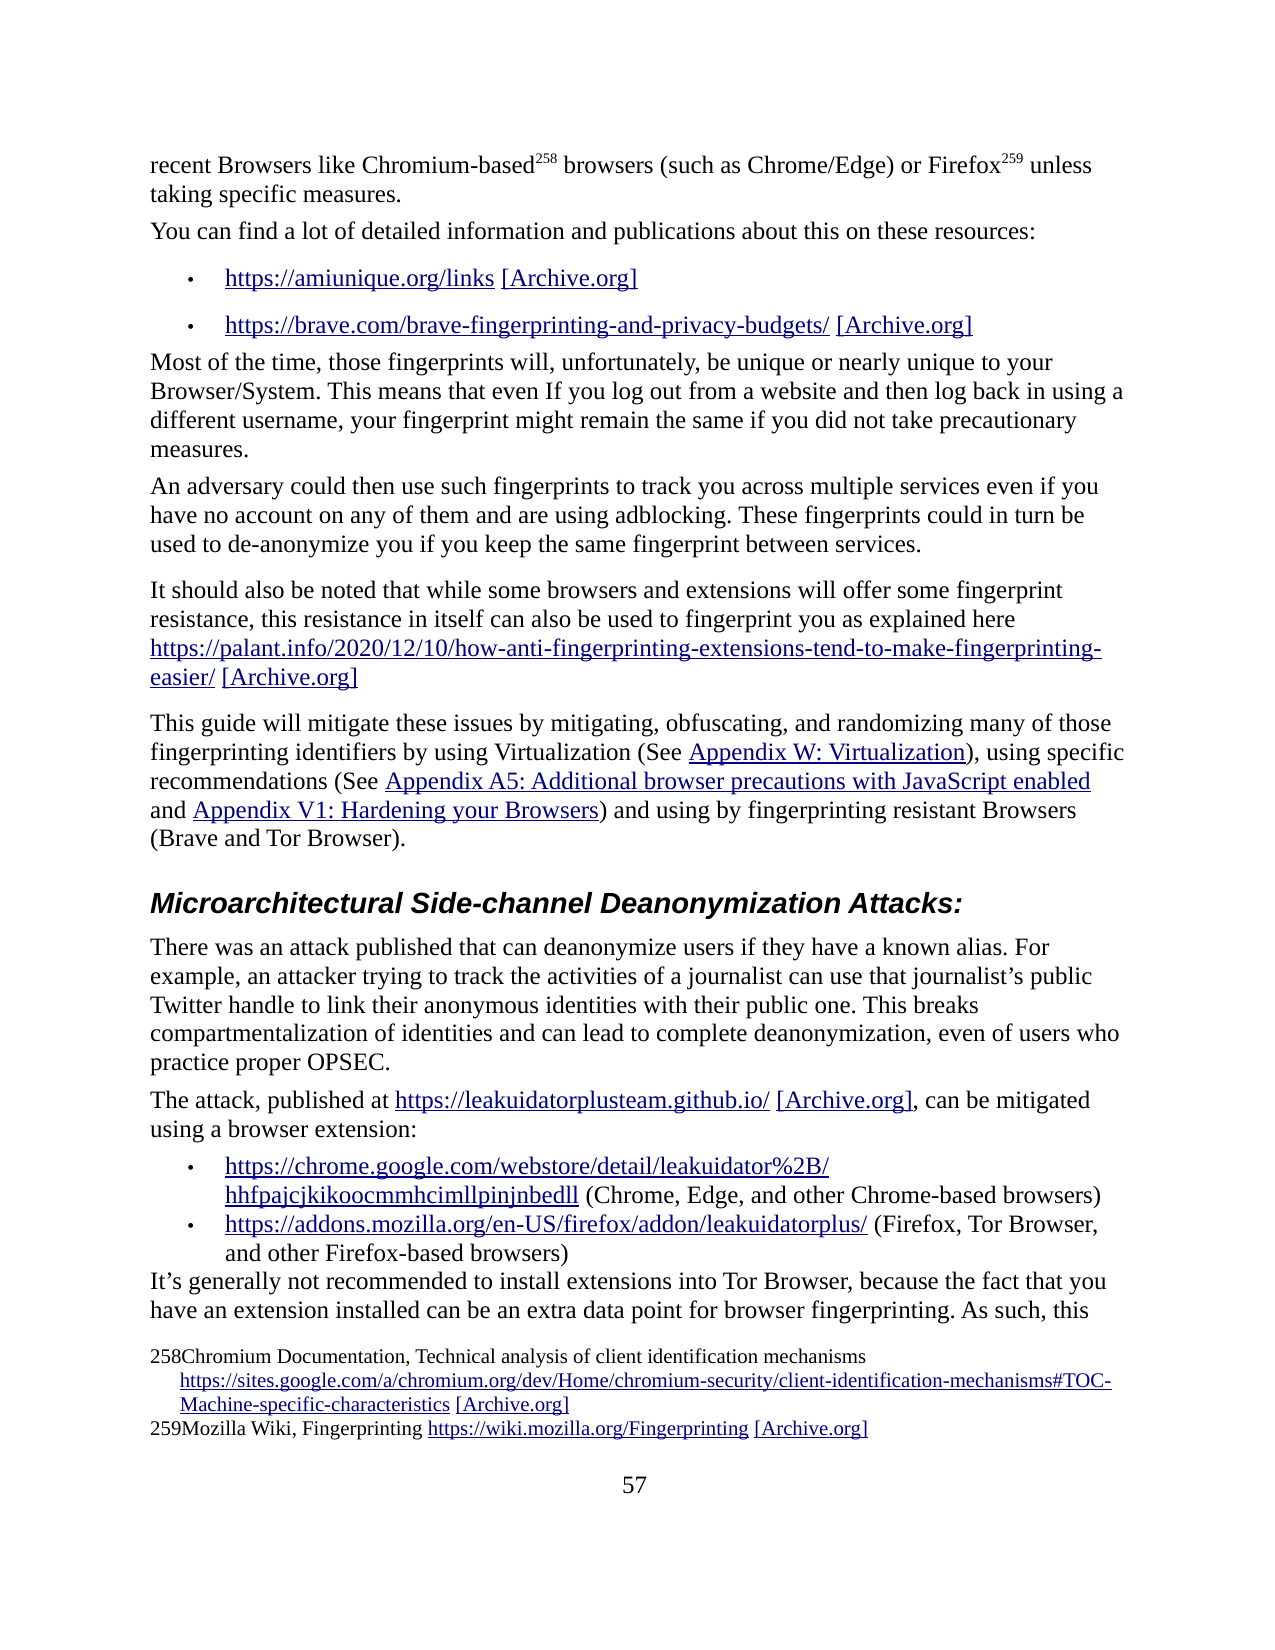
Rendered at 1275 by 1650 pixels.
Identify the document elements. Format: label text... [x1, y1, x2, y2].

text recent Browsers like Chromium-based browsers (such as Chrome/Edge) or Firefox unless taking specific measures. [150, 150, 1125, 207]
text Most of the time, those fingerprints will, unfortunately, be unique or nearly unique to your Browser/System. This means that even If you log out from a website and then log back in using a different username, your fingerprint might remain the same if you did not take precautionary measures. [150, 347, 1125, 462]
text It should also be noted that while some browsers and extensions will offer some fingerprint resistance, this resistance in itself can also be used to fingerprint you as explained here https://palant.info/2020/12/10/how-anti-fingerprinting-extensions-tend-to-make-fingerprinting-easier/ [Archive.org] [150, 576, 1125, 691]
text This guide will mitigate these issues by mitigating, obfuscating, and randomizing many of those fingerprinting identifiers by using Virtualization (See Appendix W: Virtualization), using specific recommendations (See Appendix A5: Additional browser precautions with JavaScript enabled and Appendix V1: Hardening your Browsers) and using by fingerprinting resistant Browsers (Brave and Tor Browser). [150, 708, 1125, 852]
list https://amiunique.org/links [Archive.org] [187, 263, 1125, 292]
text Chromium Documentation, Technical analysis of client identification mechanisms https://sites.google.com/a/chromium.org/dev/Home/chromium-security/client-identification-mechanisms#TOC-Machine-specific-characteristics [Archive.org] [150, 1344, 1125, 1416]
list https://chrome.google.com/webstore/detail/leakuidator%2B/hhfpajcjkikoocmmhcimllpinjnbedll (Chrome, Edge, and other Chrome-based browsers) [187, 1151, 1125, 1209]
text Mozilla Wiki, Fingerprinting https://wiki.mozilla.org/Fingerprinting [Archive.org] [150, 1416, 1125, 1440]
list https://brave.com/brave-fingerprinting-and-privacy-budgets/ [Archive.org] [187, 310, 1125, 338]
subtitle Microarchitectural Side-channel Deanonymization Attacks: [150, 886, 1125, 920]
text An adversary could then use such fingerprints to track you across multiple services even if you have no account on any of them and are using adblocking. These fingerprints could in turn be used to de-anonymize you if you keep the same fingerprint between services. [150, 471, 1125, 558]
list https://addons.mozilla.org/en-US/firefox/addon/leakuidatorplus/ (Firefox, Tor Browser, and other Firefox-based browsers) [187, 1209, 1125, 1266]
text There was an attack published that can deanonymize users if they have a known alias. For example, an attacker trying to track the activities of a journalist can use that journalist’s public Twitter handle to link their anonymous identities with their public one. This breaks compartmentalization of identities and can lead to complete deanonymization, even of users who practice proper OPSEC. [150, 932, 1125, 1076]
text It’s generally not recommended to install extensions into Tor Browser, because the fact that you have an extension installed can be an extra data point for browser fingerprinting. As such, this [150, 1266, 1125, 1324]
text You can find a lot of detailed information and publications about this on these resources: [150, 216, 1125, 245]
text The attack, published at https://leakuidatorplusteam.github.io/ [Archive.org], can be mitigated using a browser extension: [150, 1085, 1125, 1142]
